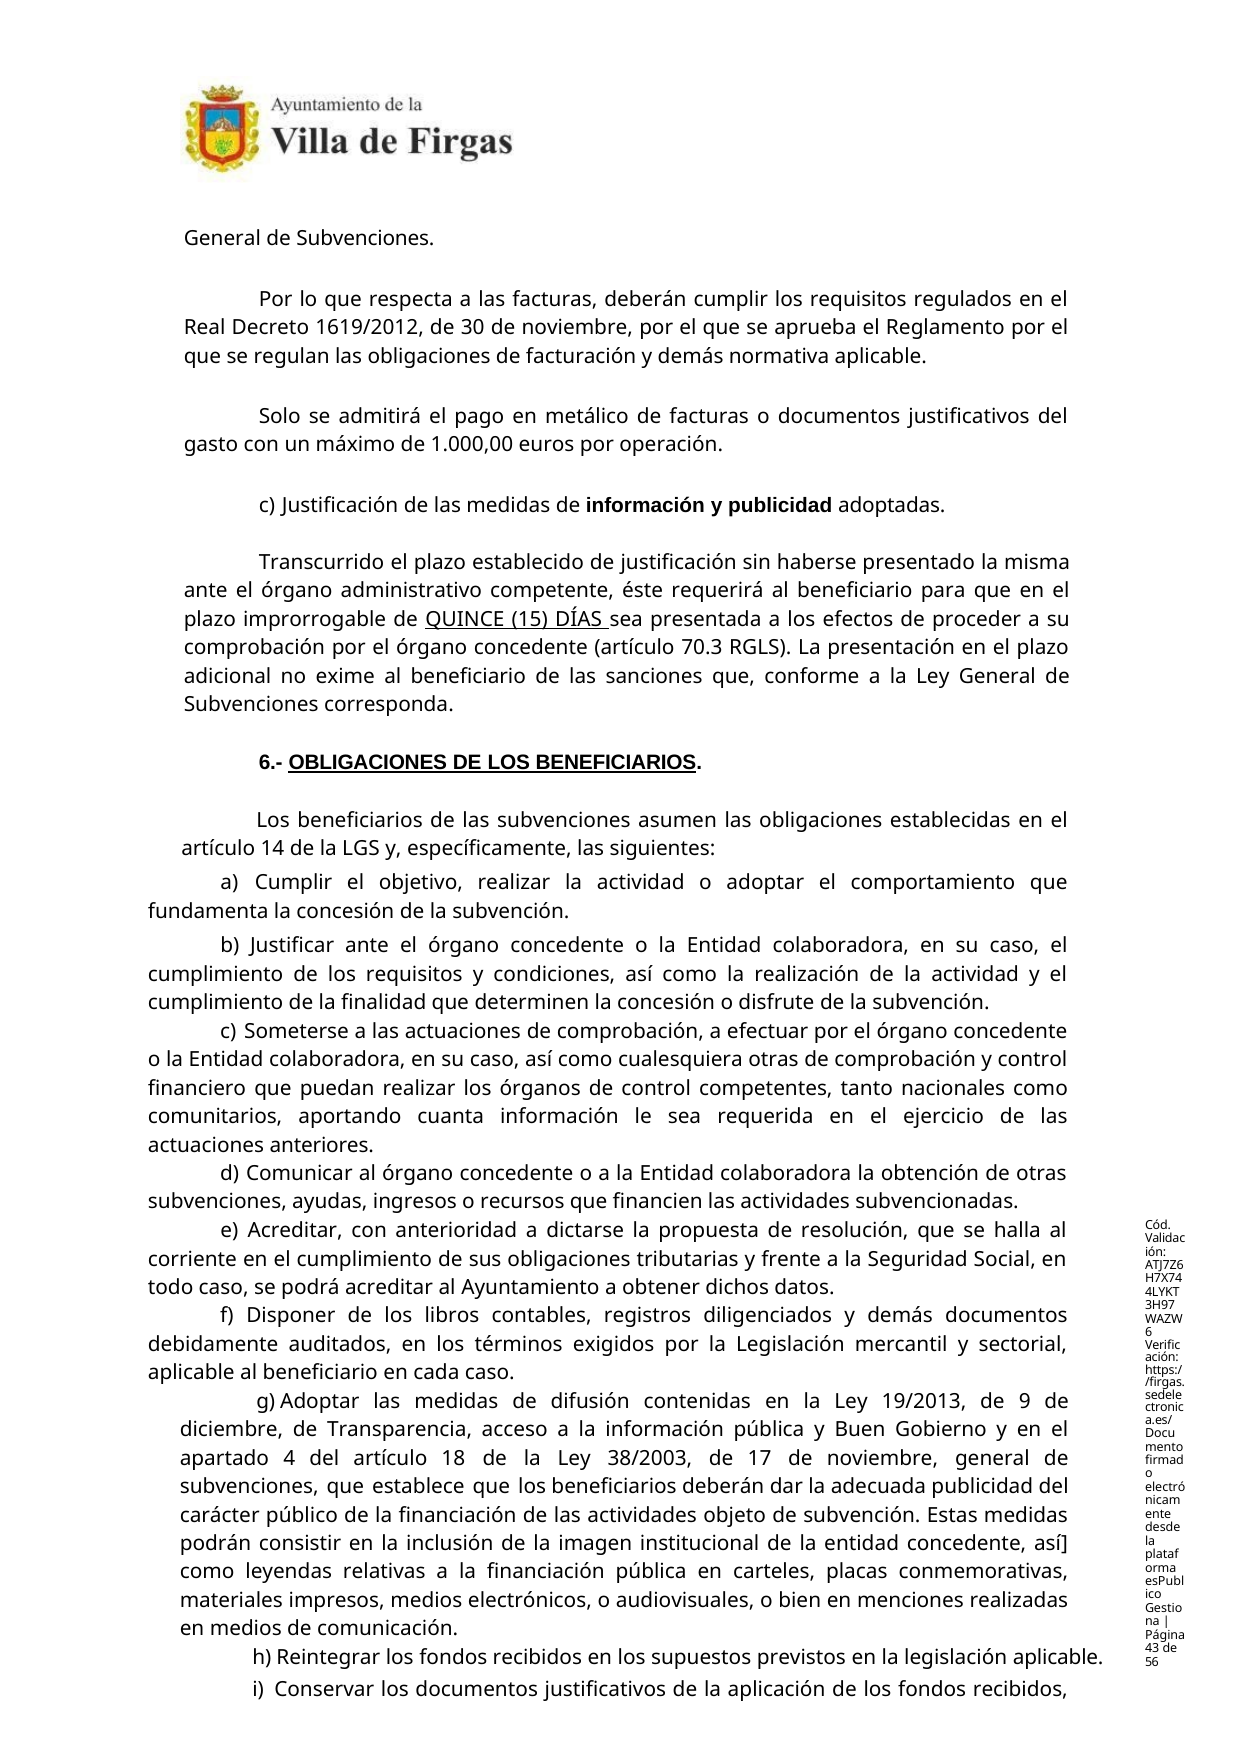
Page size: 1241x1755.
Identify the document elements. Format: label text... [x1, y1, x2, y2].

list Someterse a las actuaciones de comprobación, a efectuar por el órgano concedente o la Entidad colaboradora, en su caso, así como cualesquiera otras de comprobación y control financiero que puedan realizar los órganos de control competentes, tanto nacionales como comunitarios, aportando cuanta información le sea requerida en el ejercicio de las actuaciones anteriores. [148, 1016, 1069, 1158]
list Justificación de las medidas de información y publicidad adoptadas. [258, 490, 1196, 518]
list Comunicar al órgano concedente o a la Entidad colaboradora la obtención de otras subvenciones, ayudas, ingresos o recursos que financien las actividades subvencionadas. [148, 1158, 1068, 1215]
list Justificar ante el órgano concedente o la Entidad colaboradora, en su caso, el cumplimiento de los requisitos y condiciones, así como la realización de la actividad y el cumplimiento de la finalidad que determinen la concesión o disfrute de la subvención. [148, 931, 1069, 1016]
list Cumplir el objetivo, realizar la actividad o adoptar el comportamiento que fundamenta la concesión de la subvención. [148, 867, 1069, 924]
text Por lo que respecta a las facturas, deberán cumplir los requisitos regulados en el Real Decreto 1619/2012, de 30 de noviembre, por el que se aprueba el Reglamento por el que se regulan las obligaciones de facturación y demás normativa aplicable. [183, 284, 1070, 369]
list Adoptar las medidas de difusión contenidas en la Ley 19/2013, de 9 de diciembre, de Transparencia, acceso a la información pública y Buen Gobierno y en el apartado 4 del artículo 18 de la Ley 38/2003, de 17 de noviembre, general de subvenciones, que establece que los beneficiarios deberán dar la adecuada publicidad del carácter público de la financiación de las actividades objeto de subvención. Estas medidas podrán consistir en la inclusión de la imagen institucional de la entidad concedente, así] como leyendas relativas a la financiación pública en carteles, placas conmemorativas, materiales impresos, medios electrónicos, o audiovisuales, o bien en menciones realizadas en medios de comunicación. [179, 1386, 1069, 1642]
text Solo se admitirá el pago en metálico de facturas o documentos justificativos del gasto con un máximo de 1.000,00 euros por operación. [183, 401, 1069, 458]
text General de Subvenciones. [183, 223, 1196, 252]
list Disponer de los libros contables, registros diligenciados y demás documentos debidamente auditados, en los términos exigidos por la Legislación mercantil y sectorial, aplicable al beneficiario en cada caso. [148, 1301, 1069, 1386]
list Verificación: https://firgas.sedelectronica.es/ [1145, 1339, 1186, 1427]
list Reintegrar los fondos recibidos en los supuestos previstos en la legislación aplicable. [252, 1642, 1143, 1671]
text 6.- OBLIGACIONES DE LOS BENEFICIARIOS. [258, 750, 1196, 774]
text Transcurrido el plazo establecido de justificación sin haberse presentado la misma ante el órgano administrativo competente, éste requerirá al beneficiario para que en el plazo improrrogable de QUINCE (15) DÍAS sea presentada a los efectos de proceder a su comprobación por el órgano concedente (artículo 70.3 RGLS). La presentación en el plazo adicional no exime al beneficiario de las sanciones que, conforme a la Ley General de Subvenciones corresponda. [183, 547, 1071, 718]
list [1143, 1217, 1186, 1754]
list Documento firmado electrónicamente desde la plataforma esPublico Gestiona | Página 43 de 56 [1145, 1427, 1186, 1669]
list Cód. Validación: ATJ7Z6H7X744LYKT3H97WAZW6 [1145, 1218, 1186, 1339]
list Acreditar, con anterioridad a dictarse la propuesta de resolución, que se halla al corriente en el cumplimiento de sus obligaciones tributarias y frente a la Seguridad Social, en todo caso, se podrá acreditar al Ayuntamiento a obtener dichos datos. [148, 1215, 1068, 1301]
list Conservar los documentos justificativos de la aplicación de los fondos recibidos, [179, 1674, 1068, 1702]
text Los beneficiarios de las subvenciones asumen las obligaciones establecidas en el artículo 14 de la LGS y, específicamente, las siguientes: [181, 805, 1069, 862]
